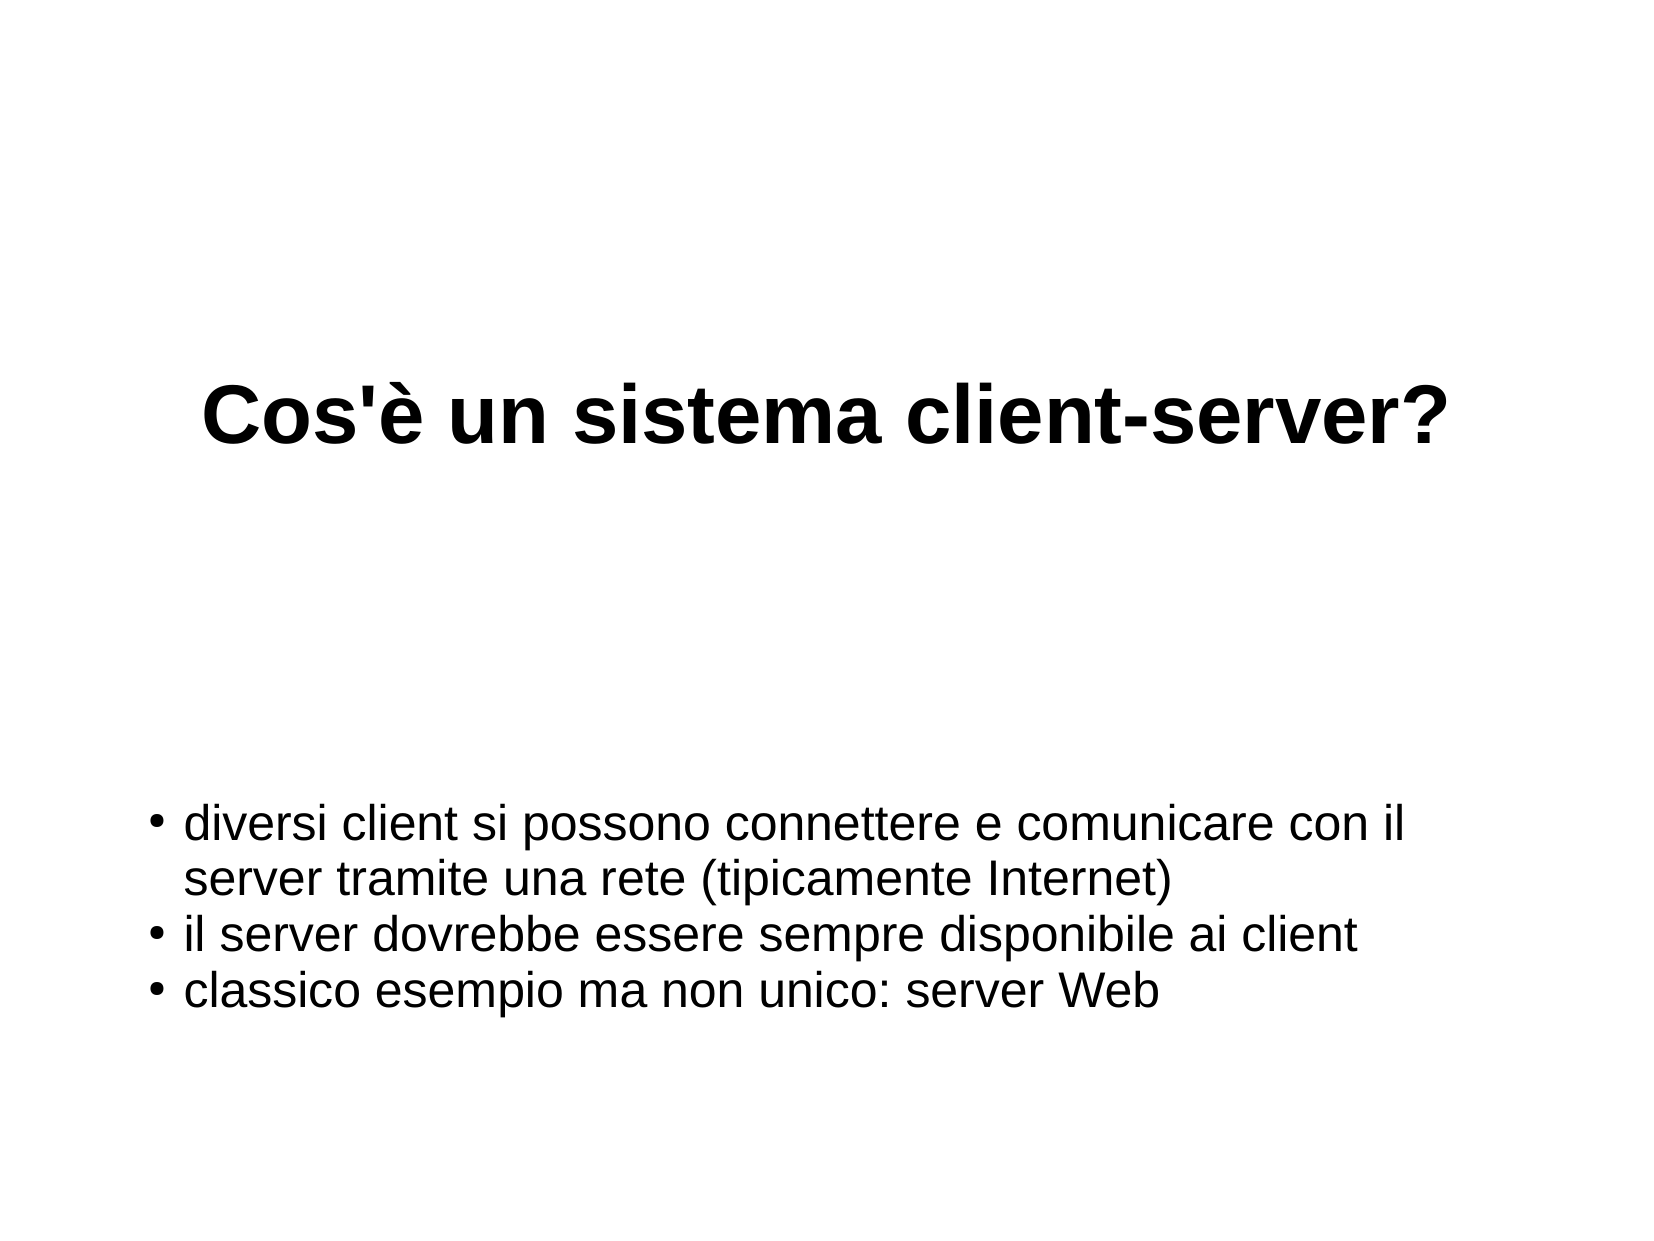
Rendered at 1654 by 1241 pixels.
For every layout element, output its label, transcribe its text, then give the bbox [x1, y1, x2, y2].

text_box diversi client si possono connettere e comunicare con il server tramite una rete (tipicamente Internet) il server dovrebbe essere sempre disponibile ai client classico esempio ma non unico: server Web [133, 787, 1538, 1026]
text_box Cos'è un sistema client-server? [65, 28, 1589, 916]
